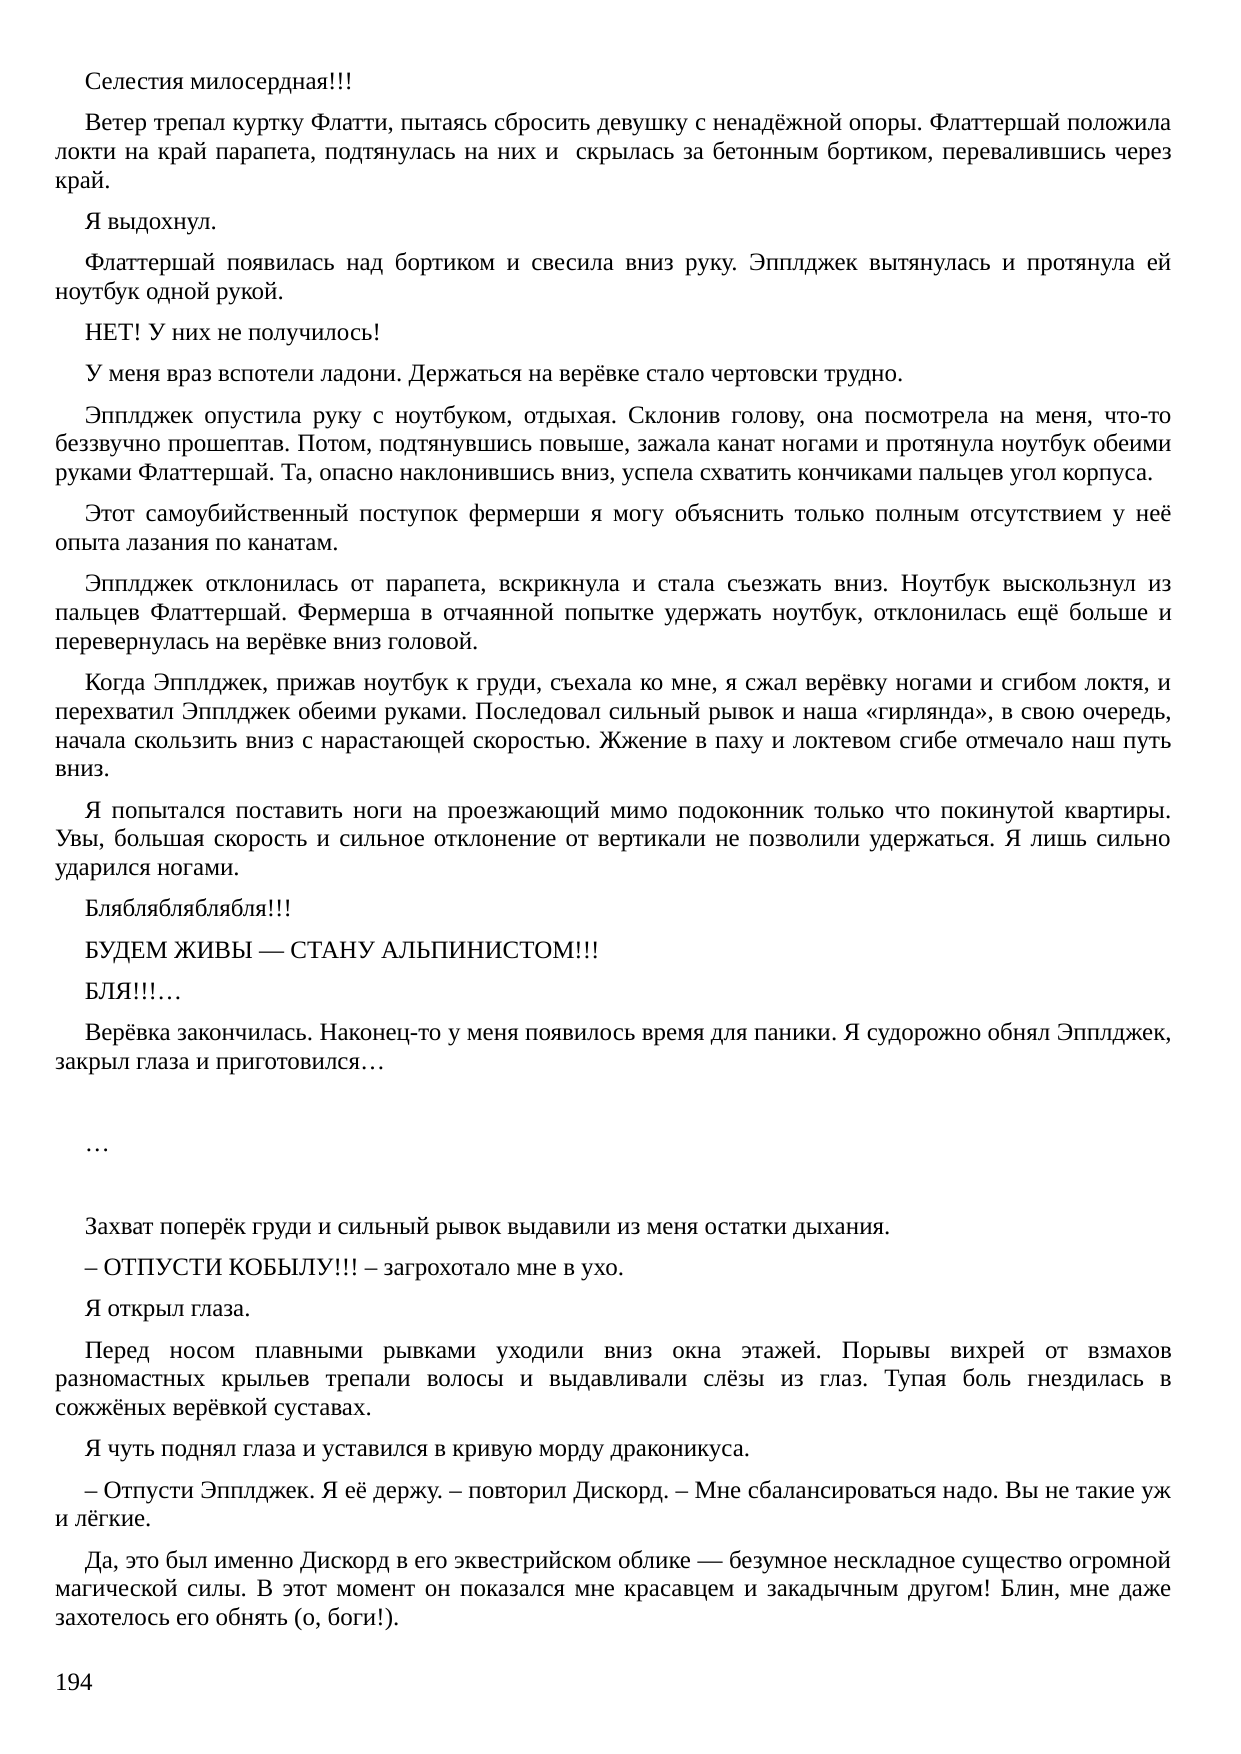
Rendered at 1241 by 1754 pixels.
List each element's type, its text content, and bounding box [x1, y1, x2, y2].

text НЕТ! У них не получилось! [55, 317, 1173, 346]
text … [55, 1128, 1173, 1157]
text БЛЯ!!!… [55, 976, 1173, 1005]
text Я открыл глаза. [55, 1293, 1173, 1322]
text БУДЕМ ЖИВЫ — СТАНУ АЛЬПИНИСТОМ!!! [55, 935, 1173, 963]
text У меня враз вспотели ладони. Держаться на верёвке стало чертовски трудно. [55, 358, 1173, 387]
text Да, это был именно Дискорд в его эквестрийском облике — безумное нескладное существо огромной магической силы. В этот момент он показался мне красавцем и закадычным другом! Блин, мне даже захотелось его обнять (о, боги!). [55, 1545, 1173, 1631]
text – ОТПУСТИ КОБЫЛУ!!! – загрохотало мне в ухо. [55, 1252, 1173, 1281]
text Захват поперёк груди и сильный рывок выдавили из меня остатки дыхания. [55, 1211, 1173, 1240]
text Перед носом плавными рывками уходили вниз окна этажей. Порывы вихрей от взмахов разномастных крыльев трепали волосы и выдавливали слёзы из глаз. Тупая боль гнездилась в сожжёных верёвкой суставах. [55, 1335, 1173, 1421]
text Этот самоубийственный поступок фермерши я могу объяснить только полным отсутствием у неё опыта лазания по канатам. [55, 498, 1173, 556]
text Ветер трепал куртку Флатти, пытаясь сбросить девушку с ненадёжной опоры. Флаттершай положила локти на край парапета, подтянулась на них и скрылась за бетонным бортиком, перевалившись через край. [55, 107, 1173, 193]
text Флаттершай появилась над бортиком и свесила вниз руку. Эпплджек вытянулась и протянула ей ноутбук одной рукой. [55, 247, 1173, 305]
text Верёвка закончилась. Наконец-то у меня появилось время для паники. Я судорожно обнял Эпплджек, закрыл глаза и приготовился… [55, 1017, 1173, 1075]
text Я чуть поднял глаза и уставился в кривую морду драконикуса. [55, 1433, 1173, 1462]
text – Отпусти Эпплджек. Я её держу. – повторил Дискорд. – Мне сбалансироваться надо. Вы не такие уж и лёгкие. [55, 1475, 1173, 1532]
text Эпплджек опустила руку с ноутбуком, отдыхая. Склонив голову, она посмотрела на меня, что-то беззвучно прошептав. Потом, подтянувшись повыше, зажала канат ногами и протянула ноутбук обеими руками Флаттершай. Та, опасно наклонившись вниз, успела схватить кончиками пальцев угол корпуса. [55, 400, 1173, 486]
text Я выдохнул. [55, 206, 1173, 235]
text Селестия милосердная!!! [55, 66, 1173, 95]
text Эпплджек отклонилась от парапета, вскрикнула и стала съезжать вниз. Ноутбук выскользнул из пальцев Флаттершай. Фермерша в отчаянной попытке удержать ноутбук, отклонилась ещё больше и перевернулась на верёвке вниз головой. [55, 568, 1173, 655]
text Я попытался поставить ноги на проезжающий мимо подоконник только что покинутой квартиры. Увы, большая скорость и сильное отклонение от вертикали не позволили удержаться. Я лишь сильно ударился ногами. [55, 795, 1173, 881]
text Бляблябляблябля!!! [55, 893, 1173, 922]
text Когда Эпплджек, прижав ноутбук к груди, съехала ко мне, я сжал верёвку ногами и сгибом локтя, и перехватил Эпплджек обеими руками. Последовал сильный рывок и наша «гирлянда», в свою очередь, начала скользить вниз с нарастающей скоростью. Жжение в паху и локтевом сгибе отмечало наш путь вниз. [55, 667, 1173, 782]
